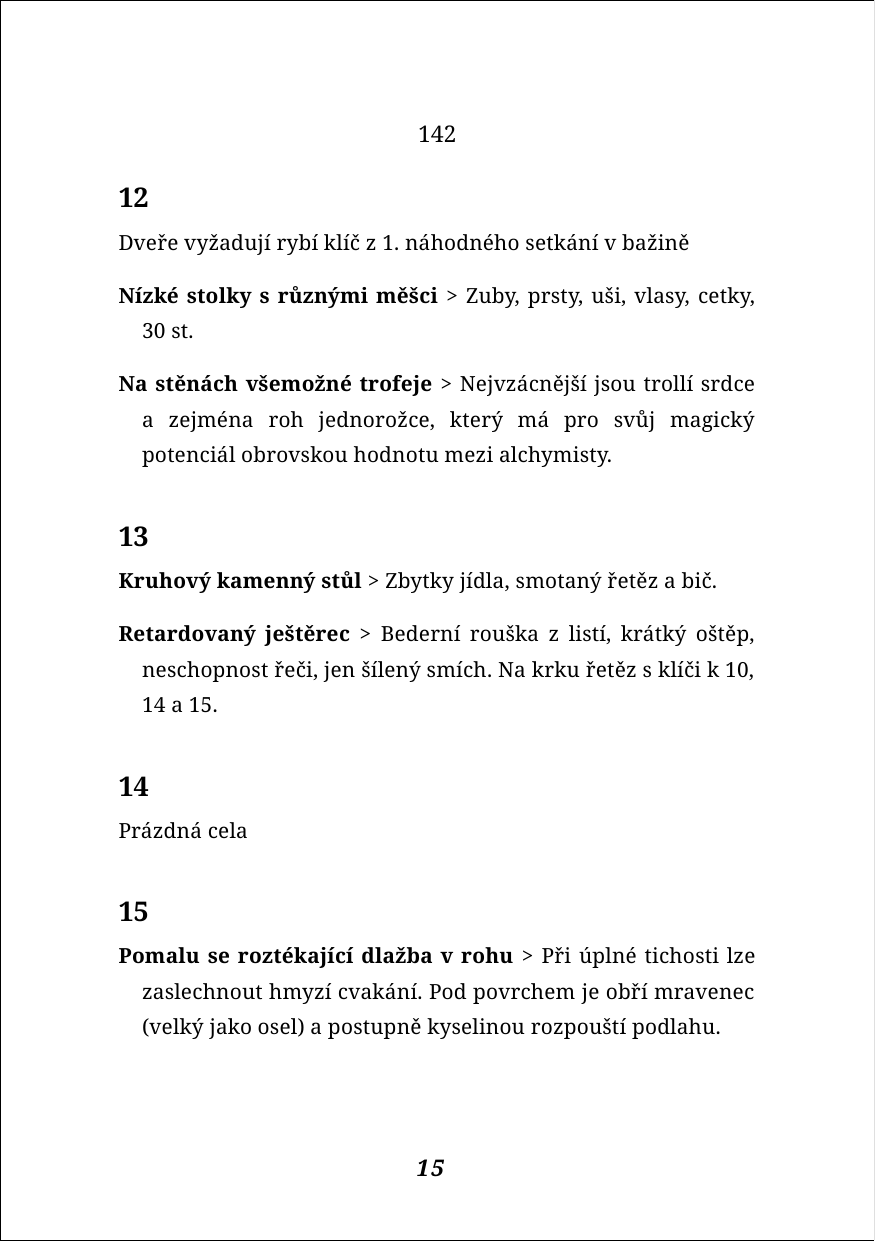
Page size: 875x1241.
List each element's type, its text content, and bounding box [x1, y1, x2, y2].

text Retardovaný ještěrec > Bederní rouška z listí, krátký oštěp, neschopnost řeči, jen šílený smích. Na krku řetěz s klíči k 10, 14 a 15. [118, 619, 756, 719]
text Nízké stolky s různými měšci > Zuby, prsty, uši, vlasy, cetky, 30 st. [118, 281, 756, 345]
text Dveře vyžadují rybí klíč z 1. náhodného setkání v bažině [118, 228, 756, 256]
text Kruhový kamenný stůl > Zbytky jídla, smotaný řetěz a bič. [118, 566, 756, 594]
subtitle 15 [118, 893, 756, 930]
subtitle 14 [118, 767, 756, 804]
text Prázdná cela [118, 816, 756, 844]
text Na stěnách všemožné trofeje > Nejvzácnější jsou trollí srdce a zejména roh jednorožce, který má pro svůj magický potenciál obrovskou hodnotu mezi alchymisty. [118, 369, 756, 469]
subtitle 13 [118, 517, 756, 554]
subtitle 12 [118, 179, 756, 216]
text Pomalu se roztékající dlažba v rohu > Při úplné tichosti lze zaslechnout hmyzí cvakání. Pod povrchem je obří mravenec (velký jako osel) a postupně kyselinou rozpouští podlahu. [118, 941, 756, 1041]
